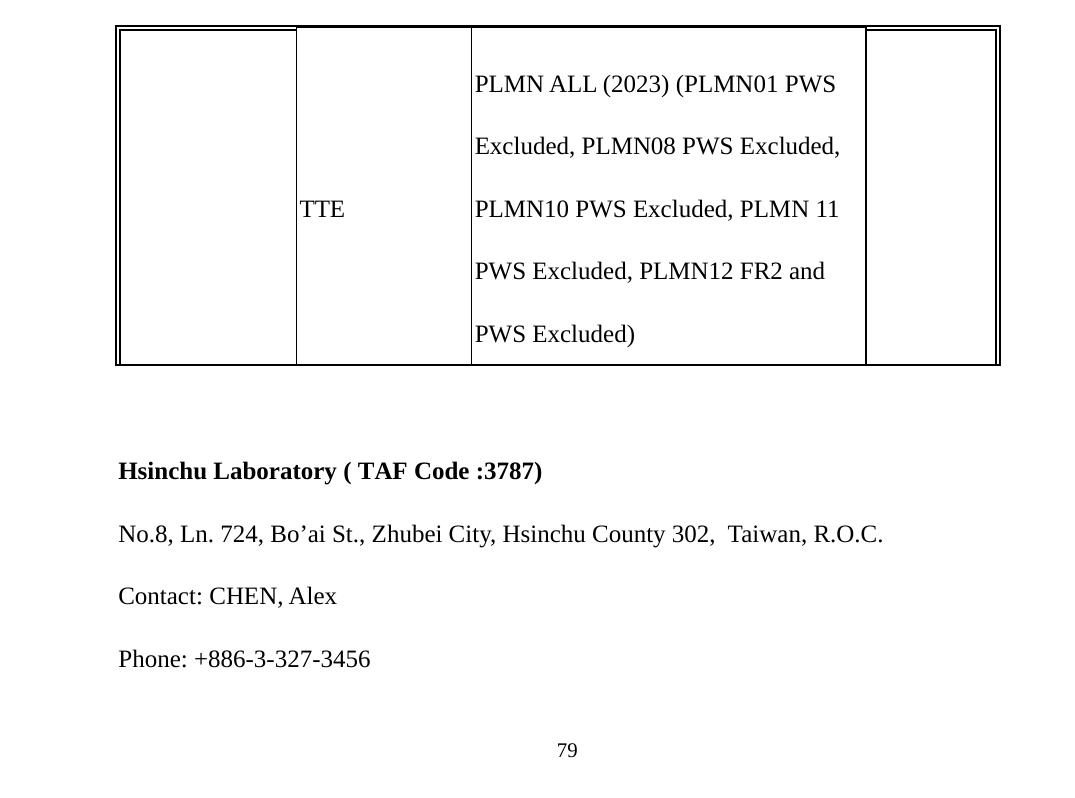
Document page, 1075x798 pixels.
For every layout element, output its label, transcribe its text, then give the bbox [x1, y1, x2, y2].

table_cell [121, 31, 296, 364]
text No.8, Ln. 724, Bo’ai St., Zhubei City, Hsinchu County 302, Taiwan, R.O.C. [118, 491, 1016, 554]
text Contact: CHEN, Alex Phone: +886-3-327-3456 [118, 554, 1016, 679]
table_cell PLMN ALL (2023) (PLMN01 PWS Excluded, PLMN08 PWS Excluded, PLMN10 PWS Excluded, PLMN 11 PWS Excluded, PLMN12 FR2 and PWS Excluded) [472, 28, 865, 364]
table_cell TTE [297, 28, 471, 364]
text Hsinchu Laboratory ( TAF Code :3787) [118, 429, 1016, 491]
table_cell [867, 31, 995, 364]
